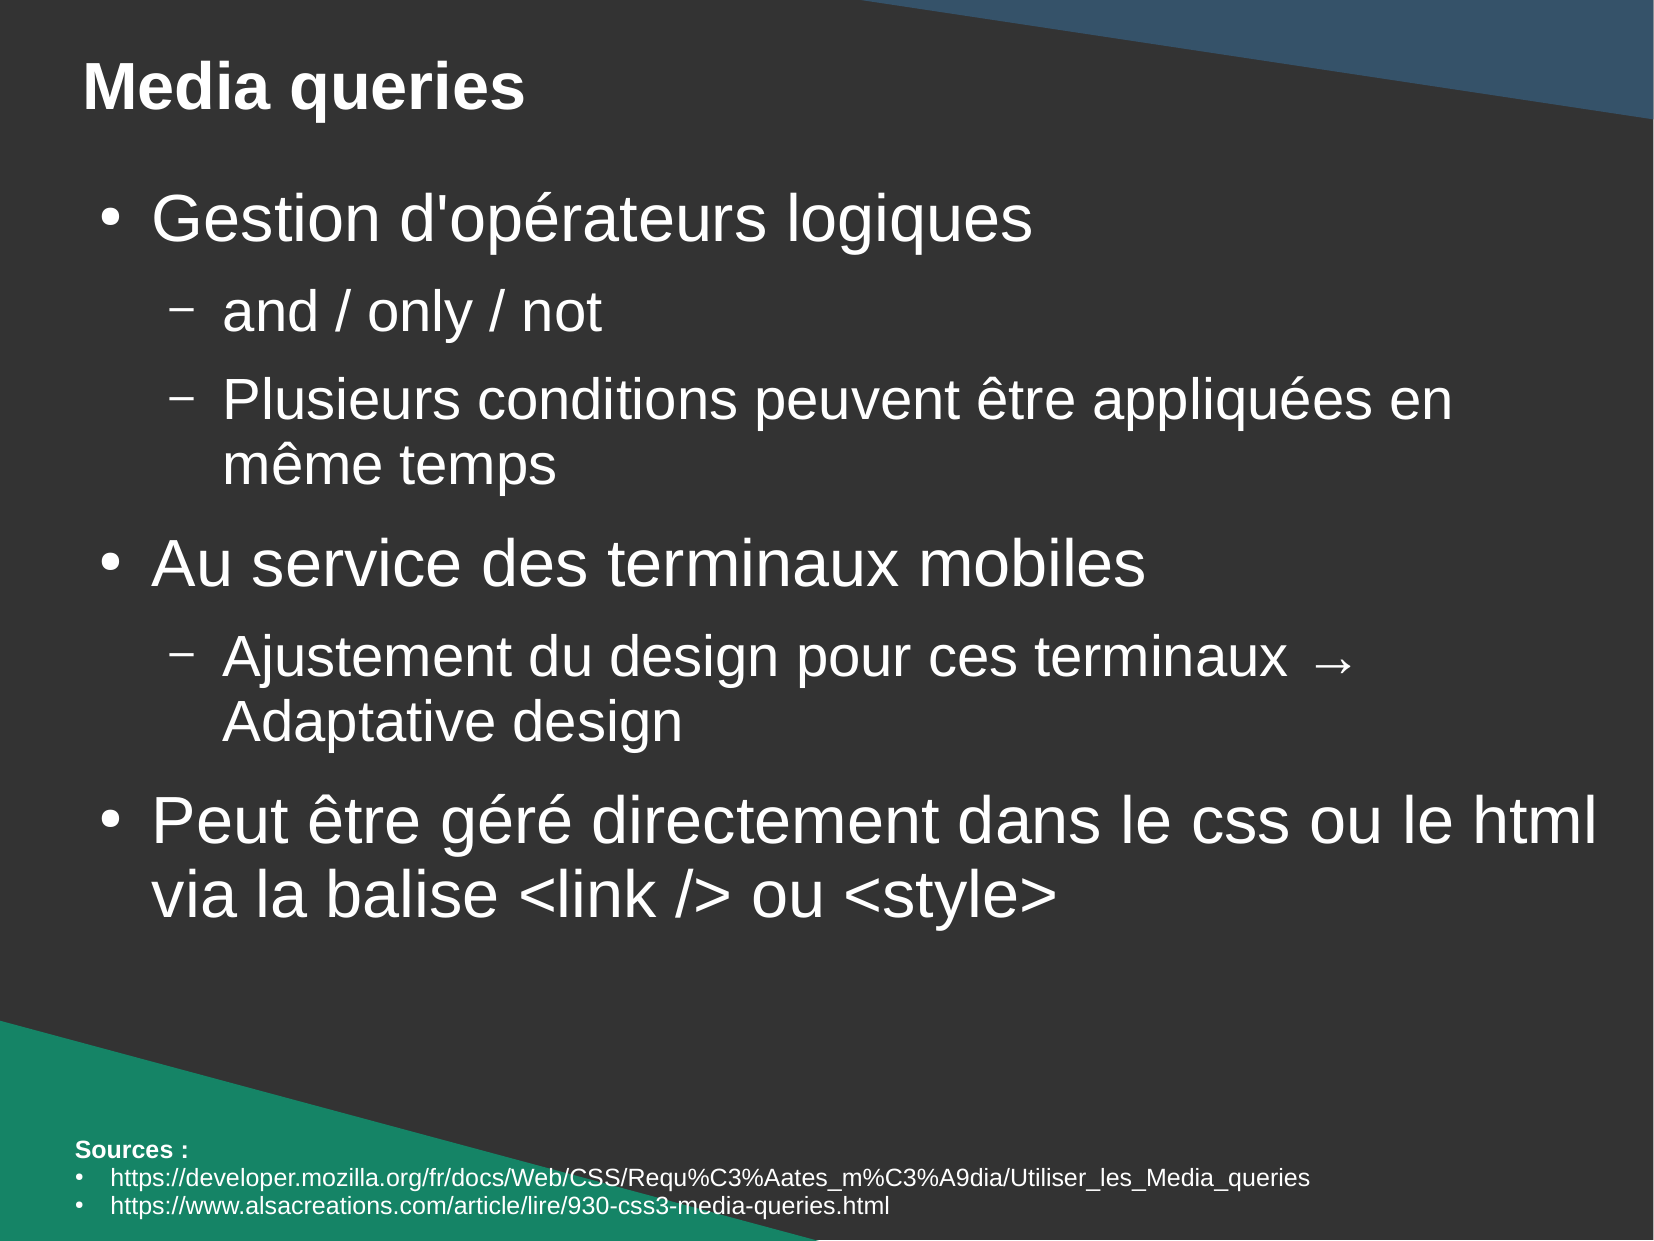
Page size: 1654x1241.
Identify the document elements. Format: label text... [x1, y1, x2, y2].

title Media queries [82, 49, 1571, 162]
list Gestion d'opérateurs logiques and / only / not Plusieurs conditions peuvent être appliquées en même temps Au service des terminaux mobiles Ajustement du design pour ces terminaux → Adaptative design Peut être géré directement dans le css ou le html via la balise <link /> ou <style> [80, 180, 1605, 1099]
text_box Sources : https://developer.mozilla.org/fr/docs/Web/CSS/Requ%C3%Aates_m%C3%A9dia/Utiliser_les_Media_queries https://www.alsacreations.com/article/lire/930-css3-media-queries.html [60, 1128, 1546, 1241]
text_box [860, 0, 1654, 120]
text_box [0, 1020, 399, 1241]
